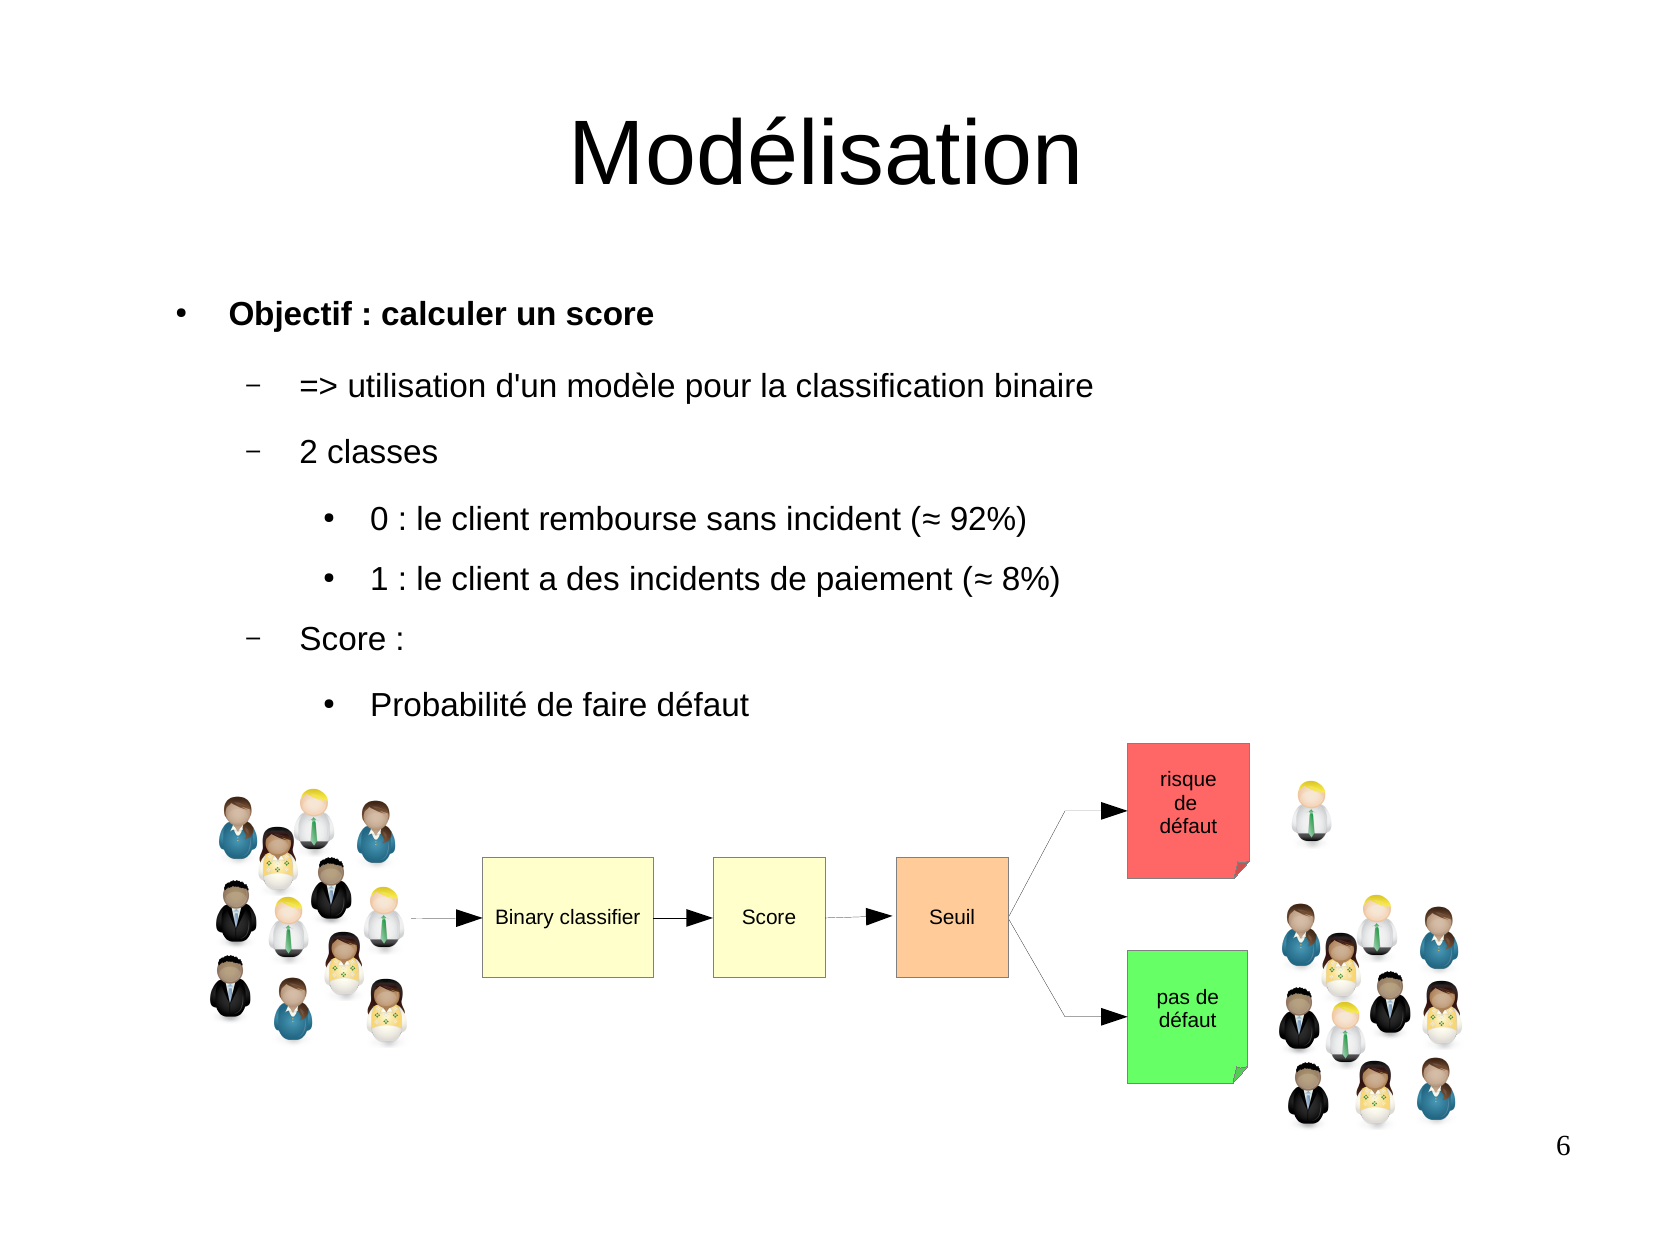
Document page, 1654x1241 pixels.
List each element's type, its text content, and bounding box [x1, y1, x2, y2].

picture [1285, 775, 1339, 849]
picture [203, 783, 414, 1048]
text_box Binary classifier [482, 857, 654, 978]
text_box pas de défaut [1127, 950, 1248, 1084]
text_box risque de défaut [1127, 743, 1250, 879]
text_box Score [713, 857, 826, 978]
list Objectif : calculer un score => utilisation d'un modèle pour la classification binaire 2 classes 0 : le client rembourse sans incident (≈ 92%) 1 : le client a des incidents de paiement (≈ 8%) Score : Probabilité de faire défaut [82, 290, 1571, 1233]
picture [1272, 889, 1469, 1131]
text_box Seuil [896, 857, 1009, 978]
title Modélisation [82, 49, 1571, 257]
picture [1411, 1054, 1462, 1128]
